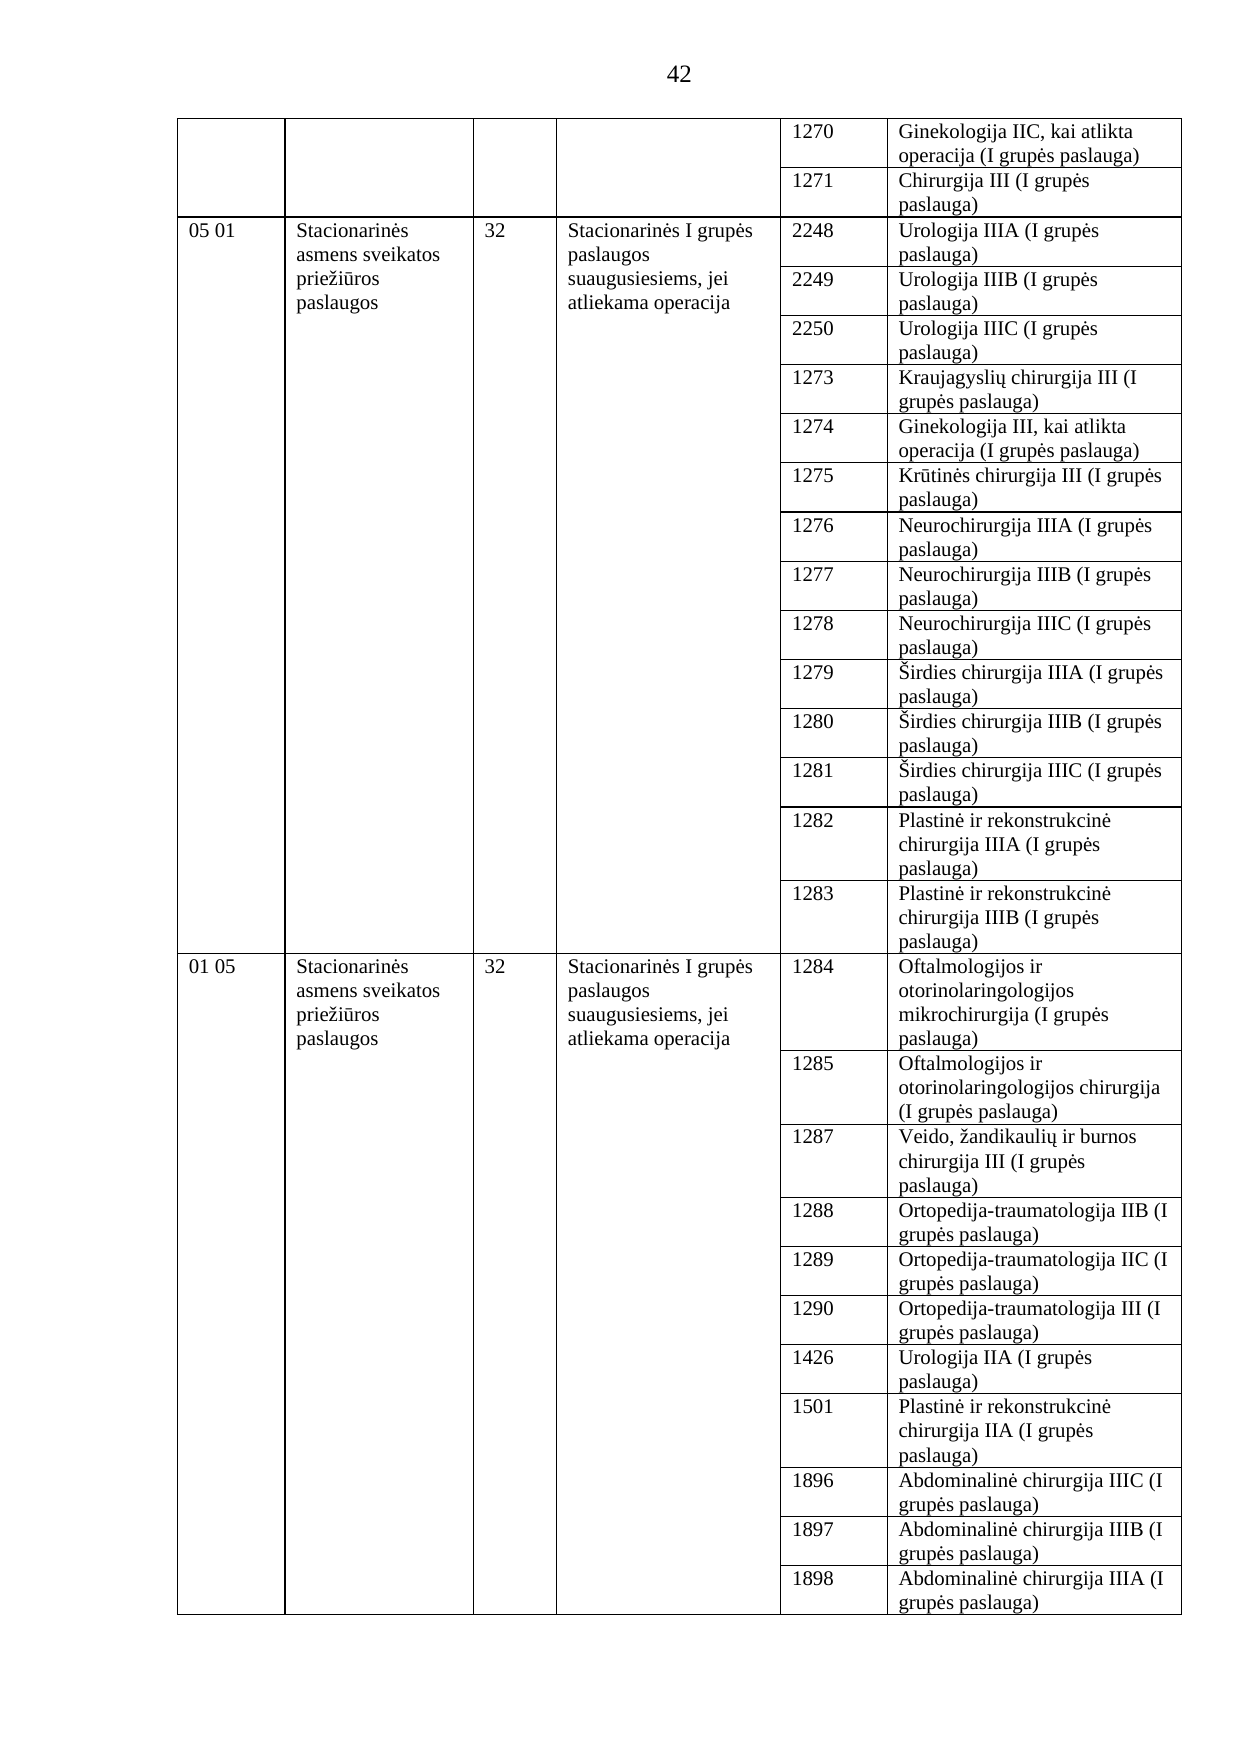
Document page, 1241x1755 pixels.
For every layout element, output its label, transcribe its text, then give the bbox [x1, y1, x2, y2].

table_cell 2250 [781, 316, 887, 364]
table_cell [178, 119, 284, 216]
table_cell 1426 [781, 1345, 887, 1393]
table_cell 01 05 [178, 954, 284, 1614]
table_cell Veido, žandikaulių ir burnos chirurgija III (I grupės paslauga) [888, 1125, 1181, 1197]
table_cell 1281 [781, 758, 887, 806]
table_cell Abdominalinė chirurgija IIIB (I grupės paslauga) [888, 1517, 1181, 1565]
table_cell Plastinė ir rekonstrukcinė chirurgija IIIB (I grupės paslauga) [888, 881, 1181, 953]
table_cell 1278 [781, 611, 887, 659]
table_cell Širdies chirurgija IIIB (I grupės paslauga) [888, 709, 1181, 757]
table_cell [474, 119, 556, 216]
table_cell Ortopedija-traumatologija IIC (I grupės paslauga) [888, 1247, 1181, 1295]
table_cell Chirurgija III (I grupės paslauga) [888, 168, 1181, 216]
table_cell 1279 [781, 660, 887, 708]
table_cell 05 01 [178, 218, 284, 953]
table_cell 1287 [781, 1125, 887, 1197]
table_cell 1898 [781, 1566, 887, 1614]
table_cell [286, 119, 473, 216]
table_cell Širdies chirurgija IIIC (I grupės paslauga) [888, 758, 1181, 806]
table_cell Stacionarinės I grupės paslaugos suaugusiesiems, jei atliekama operacija [557, 218, 780, 953]
table_cell Oftalmologijos ir otorinolaringologijos mikrochirurgija (I grupės paslauga) [888, 954, 1181, 1050]
table_cell 32 [474, 218, 556, 953]
table_cell Krūtinės chirurgija III (I grupės paslauga) [888, 463, 1181, 511]
table_cell Urologija IIIC (I grupės paslauga) [888, 316, 1181, 364]
table_cell Širdies chirurgija IIIA (I grupės paslauga) [888, 660, 1181, 708]
table_cell 1277 [781, 562, 887, 610]
table_cell 1284 [781, 954, 887, 1050]
table_cell Ginekologija IIC, kai atlikta operacija (I grupės paslauga) [888, 119, 1181, 167]
table_cell 1280 [781, 709, 887, 757]
table_cell Oftalmologijos ir otorinolaringologijos chirurgija (I grupės paslauga) [888, 1051, 1181, 1123]
table_cell Kraujagyslių chirurgija III (I grupės paslauga) [888, 365, 1181, 413]
table_cell Urologija IIA (I grupės paslauga) [888, 1345, 1181, 1393]
table_cell Ortopedija-traumatologija III (I grupės paslauga) [888, 1296, 1181, 1344]
table_cell 32 [474, 954, 556, 1614]
table_cell 1290 [781, 1296, 887, 1344]
table_cell 1896 [781, 1468, 887, 1516]
table_cell 1274 [781, 414, 887, 462]
table_cell Neurochirurgija IIIB (I grupės paslauga) [888, 562, 1181, 610]
table_cell 2248 [781, 218, 887, 266]
table_cell Neurochirurgija IIIC (I grupės paslauga) [888, 611, 1181, 659]
table_cell Urologija IIIA (I grupės paslauga) [888, 218, 1181, 266]
table_cell 1271 [781, 168, 887, 216]
table_cell Ginekologija III, kai atlikta operacija (I grupės paslauga) [888, 414, 1181, 462]
table_cell 1273 [781, 365, 887, 413]
table_cell 1282 [781, 808, 887, 880]
table_cell 1270 [781, 119, 887, 167]
table_cell [557, 119, 780, 216]
table_cell 1288 [781, 1198, 887, 1246]
table_cell Plastinė ir rekonstrukcinė chirurgija IIIA (I grupės paslauga) [888, 808, 1181, 880]
table_cell 1275 [781, 463, 887, 511]
table_cell 1285 [781, 1051, 887, 1123]
table_cell 1276 [781, 513, 887, 561]
table_cell Urologija IIIB (I grupės paslauga) [888, 267, 1181, 315]
table_cell Neurochirurgija IIIA (I grupės paslauga) [888, 513, 1181, 561]
table_cell 1501 [781, 1394, 887, 1467]
table_cell Stacionarinės I grupės paslaugos suaugusiesiems, jei atliekama operacija [557, 954, 780, 1614]
table_cell Abdominalinė chirurgija IIIC (I grupės paslauga) [888, 1468, 1181, 1516]
table_cell 1289 [781, 1247, 887, 1295]
table_cell Plastinė ir rekonstrukcinė chirurgija IIA (I grupės paslauga) [888, 1394, 1181, 1467]
table_cell 1283 [781, 881, 887, 953]
table_cell Abdominalinė chirurgija IIIA (I grupės paslauga) [888, 1566, 1181, 1614]
table_cell 2249 [781, 267, 887, 315]
table_cell Ortopedija-traumatologija IIB (I grupės paslauga) [888, 1198, 1181, 1246]
table_cell 1897 [781, 1517, 887, 1565]
table_cell Stacionarinės asmens sveikatos priežiūros paslaugos [286, 954, 473, 1614]
table_cell Stacionarinės asmens sveikatos priežiūros paslaugos [286, 218, 473, 953]
